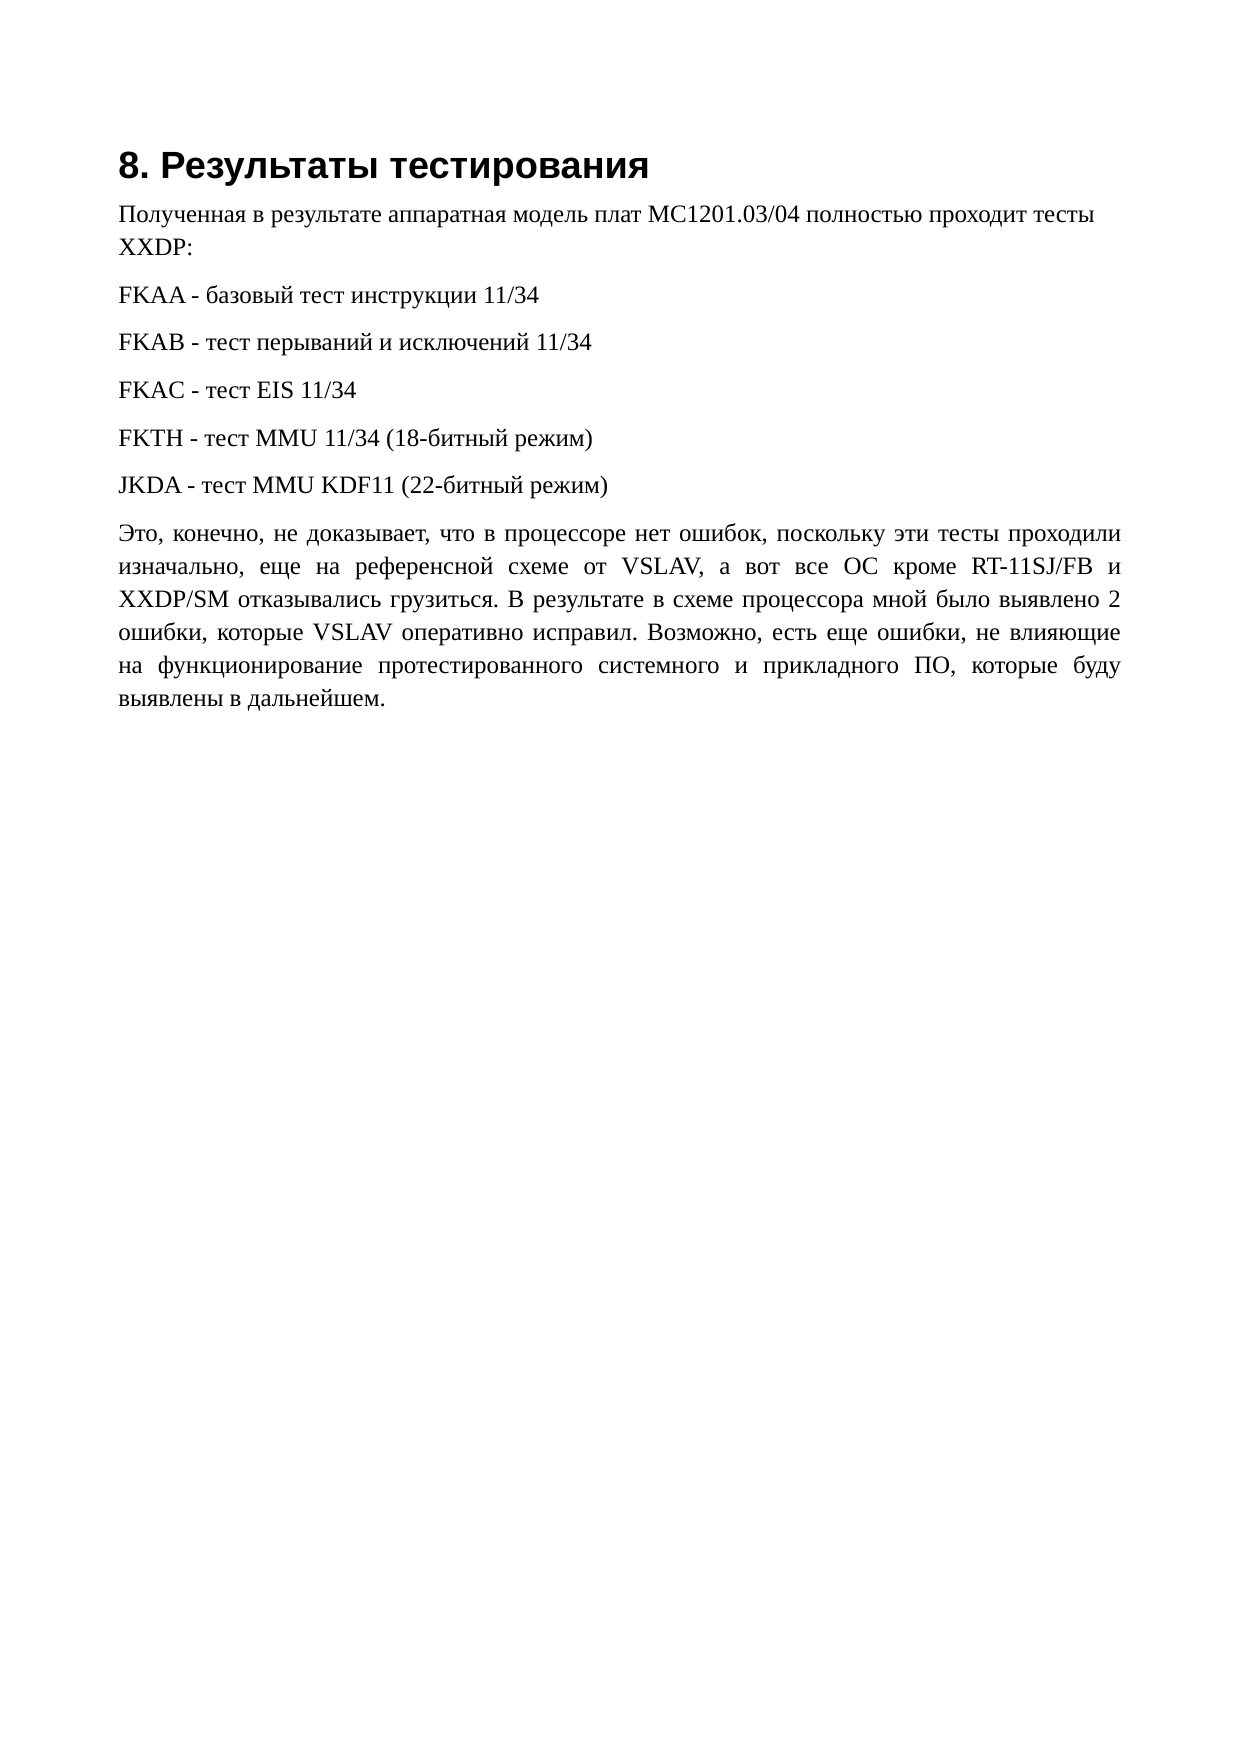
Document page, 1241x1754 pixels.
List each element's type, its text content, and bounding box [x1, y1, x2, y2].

text FKAB - тест перываний и исключений 11/34 [118, 327, 1122, 356]
subtitle 8. Результаты тестирования [118, 143, 1122, 187]
text JKDA - тест MMU KDF11 (22-битный режим) [118, 470, 1122, 499]
text FKAA - базовый тест инструкции 11/34 [118, 280, 1122, 309]
text Это, конечно, не доказывает, что в процессоре нет ошибок, поскольку эти тесты проходили изначально, еще на референсной схеме от VSLAV, а вот все ОС кроме RT-11SJ/FB и XXDP/SM отказывались грузиться. В результате в схеме процессора мной было выявлено 2 ошибки, которые VSLAV оперативно исправил. Возможно, есть еще ошибки, не влияющие на функционирование протестированного системного и прикладного ПО, которые буду выявлены в дальнейшем. [118, 518, 1122, 712]
text FKAC - тест EIS 11/34 [118, 375, 1122, 404]
text Полученная в результате аппаратная модель плат МС1201.03/04 полностью проходит тесты XXDP: [118, 199, 1122, 261]
text FKTH - тест MMU 11/34 (18-битный режим) [118, 423, 1122, 451]
